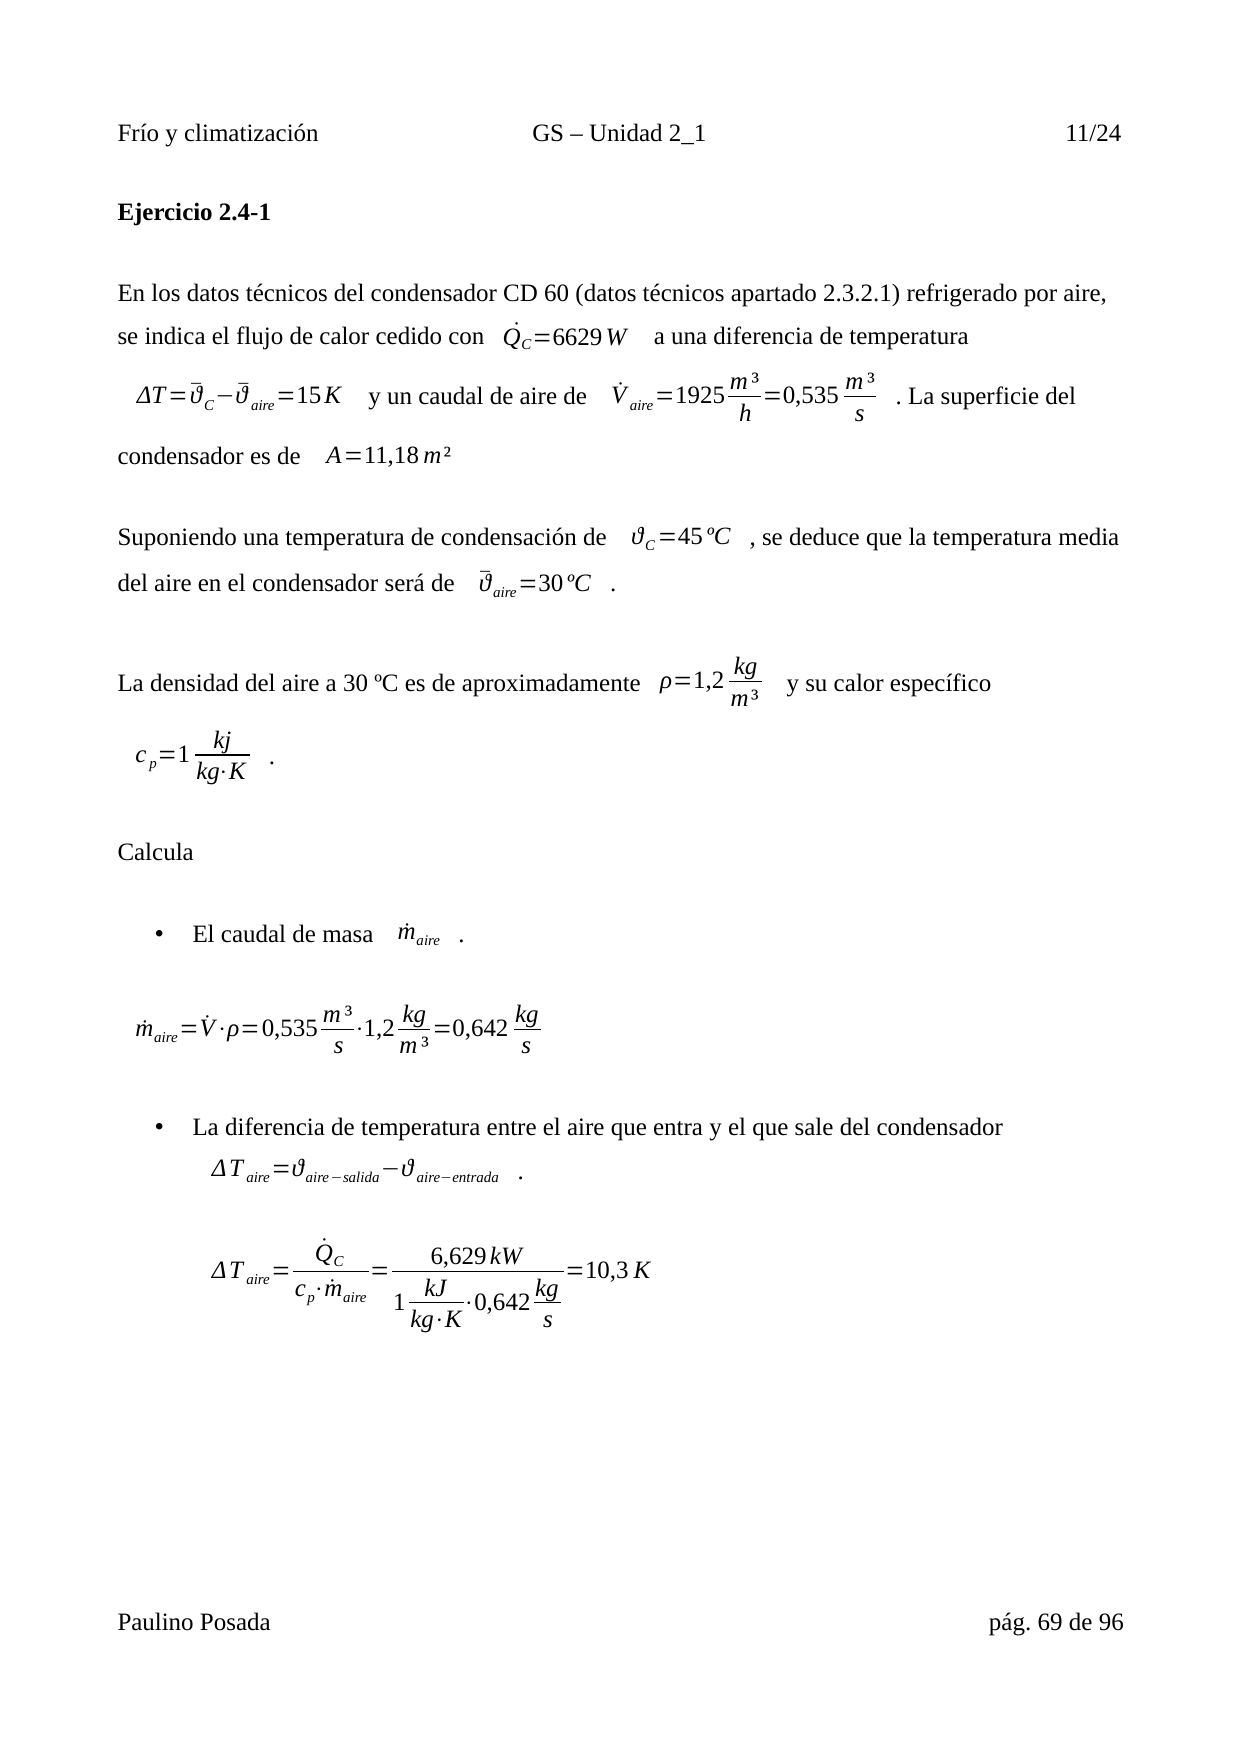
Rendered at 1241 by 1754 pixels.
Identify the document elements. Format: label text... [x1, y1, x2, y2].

text Calcula [117, 837, 1123, 866]
list El caudal de masa . [155, 918, 1123, 949]
text La densidad del aire a 30 ºC es de aproximadamente y su calor específico . [117, 653, 1123, 785]
text Ejercicio 2.4-1 [117, 197, 1123, 226]
list La diferencia de temperatura entre el aire que entra y el que sale del condensador. [155, 1112, 1123, 1186]
text En los datos técnicos del condensador CD 60 (datos técnicos apartado 2.3.2.1) refrigerado por aire, se indica el flujo de calor cedido con a una diferencia de temperatura y un caudal de aire de . La superficie del condensador es de [117, 278, 1123, 470]
text Suponiendo una temperatura de condensación de , se deduce que la temperatura media del aire en el condensador será de . [117, 522, 1123, 601]
